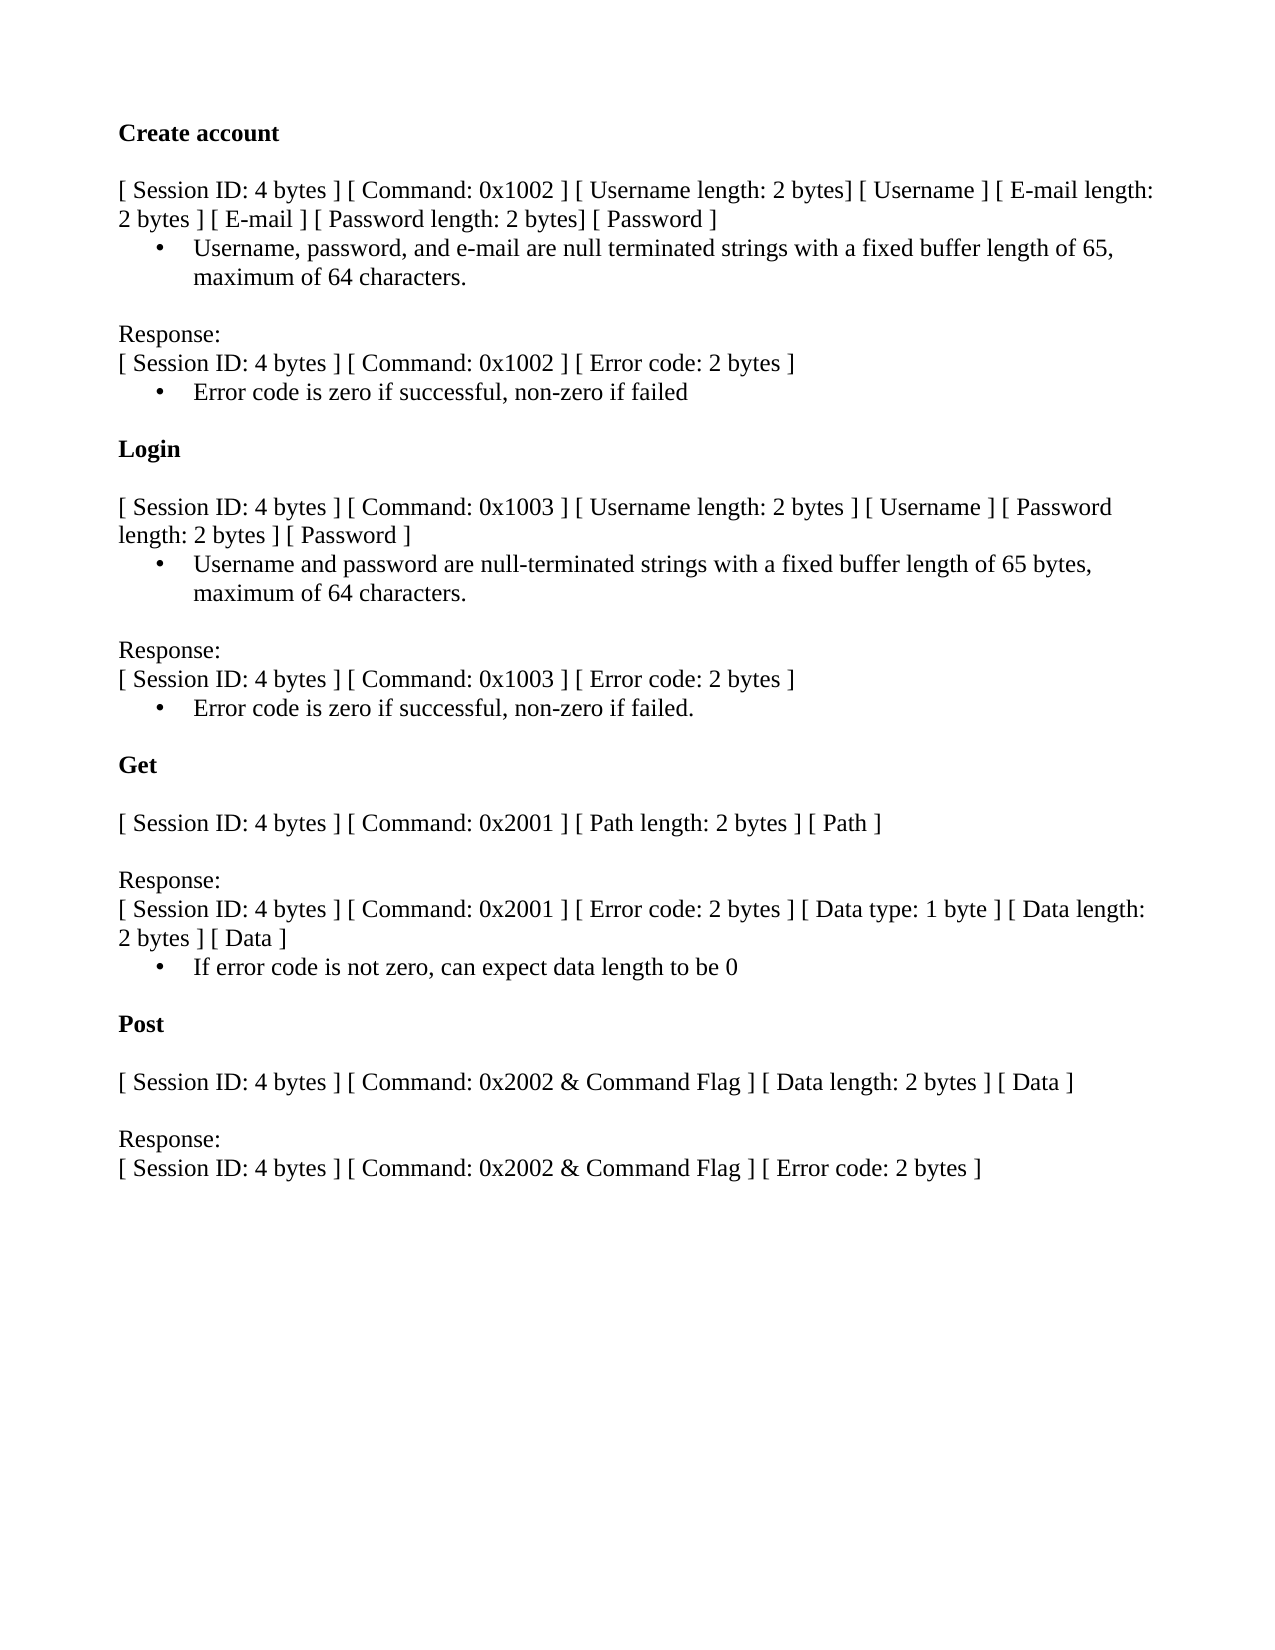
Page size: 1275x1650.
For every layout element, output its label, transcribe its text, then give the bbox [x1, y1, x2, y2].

list Username and password are null-terminated strings with a fixed buffer length of 65 bytes, maximum of 64 characters. [156, 549, 1157, 607]
text Post [118, 1009, 1157, 1038]
text [ Session ID: 4 bytes ] [ Command: 0x2001 ] [ Error code: 2 bytes ] [ Data type: 1 byte ] [ Data length: 2 bytes ] [ Data ] [118, 894, 1157, 952]
text Response: [118, 866, 1157, 894]
text [ Session ID: 4 bytes ] [ Command: 0x2002 & Command Flag ] [ Error code: 2 bytes ] [118, 1153, 1157, 1182]
text [ Session ID: 4 bytes ] [ Command: 0x2002 & Command Flag ] [ Data length: 2 bytes ] [ Data ] [118, 1067, 1157, 1096]
list Error code is zero if successful, non-zero if failed. [156, 693, 1157, 722]
text [ Session ID: 4 bytes ] [ Command: 0x1002 ] [ Error code: 2 bytes ] [118, 348, 1157, 377]
text Create account [118, 118, 1157, 147]
text [ Session ID: 4 bytes ] [ Command: 0x1002 ] [ Username length: 2 bytes] [ Username ] [ E-mail length: 2 bytes ] [ E-mail ] [ Password length: 2 bytes] [ Password ] [118, 176, 1157, 233]
text Response: [118, 636, 1157, 664]
text Response: [118, 319, 1157, 348]
text Get [118, 751, 1157, 779]
list Error code is zero if successful, non-zero if failed [156, 377, 1157, 406]
text [ Session ID: 4 bytes ] [ Command: 0x1003 ] [ Error code: 2 bytes ] [118, 664, 1157, 693]
list Username, password, and e-mail are null terminated strings with a fixed buffer length of 65, maximum of 64 characters. [156, 233, 1157, 291]
list If error code is not zero, can expect data length to be 0 [156, 952, 1157, 981]
text [ Session ID: 4 bytes ] [ Command: 0x1003 ] [ Username length: 2 bytes ] [ Username ] [ Password length: 2 bytes ] [ Password ] [118, 492, 1157, 549]
text [ Session ID: 4 bytes ] [ Command: 0x2001 ] [ Path length: 2 bytes ] [ Path ] [118, 808, 1157, 837]
text Response: [118, 1124, 1157, 1153]
text Login [118, 434, 1157, 463]
